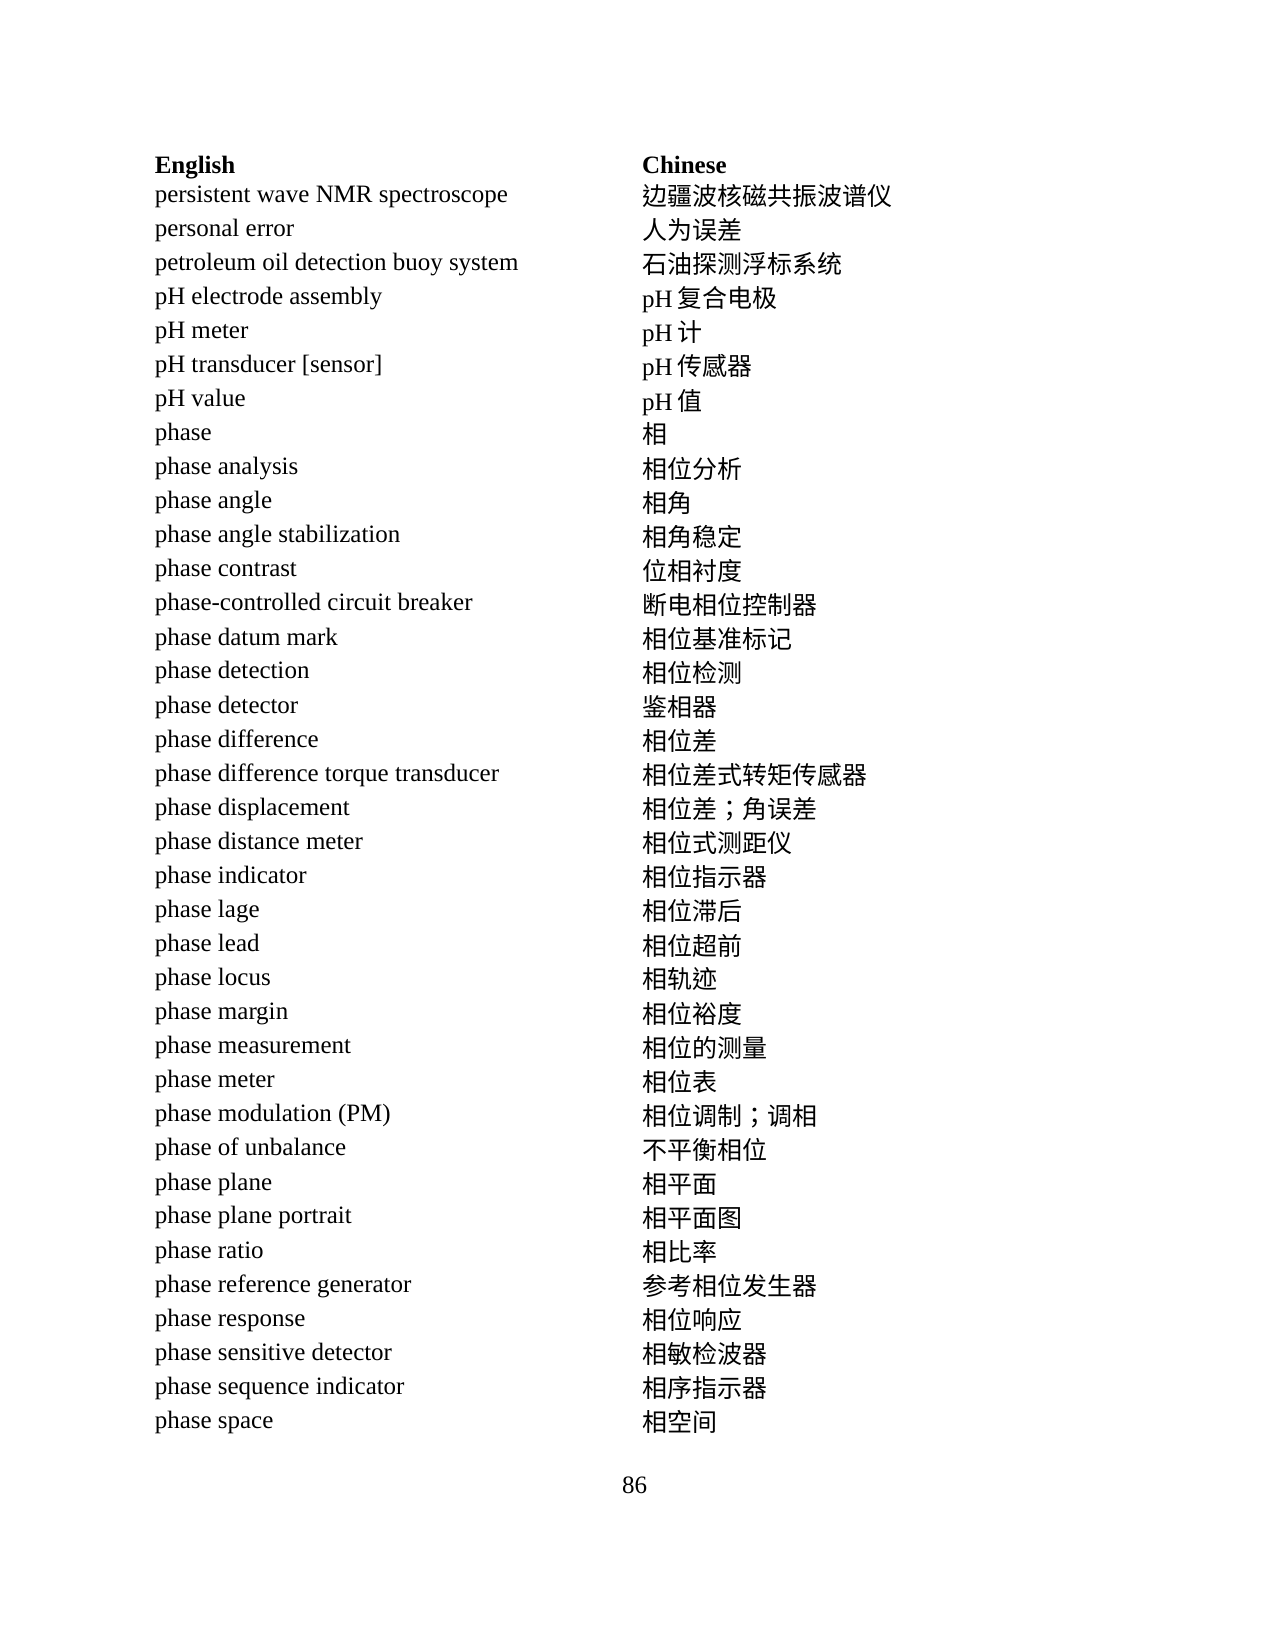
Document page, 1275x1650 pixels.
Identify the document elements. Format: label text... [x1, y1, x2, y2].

table_cell 参考相位发生器 [638, 1269, 1125, 1303]
table_cell 相位指示器 [638, 860, 1125, 894]
table_cell phase measurement [150, 1030, 637, 1064]
table_cell 相位表 [638, 1064, 1125, 1098]
table_cell 相比率 [638, 1235, 1125, 1269]
table_cell phase of unbalance [150, 1133, 637, 1167]
table_cell phase displacement [150, 792, 637, 826]
table_cell phase lage [150, 894, 637, 928]
table_cell petroleum oil detection buoy system [150, 247, 637, 281]
table_cell phase plane portrait [150, 1201, 637, 1235]
table_cell phase analysis [150, 451, 637, 485]
table_cell 相位差；角误差 [638, 792, 1125, 826]
table_cell 相序指示器 [638, 1371, 1125, 1405]
table_cell phase contrast [150, 554, 637, 587]
table_cell phase locus [150, 962, 637, 996]
table_cell 相角稳定 [638, 519, 1125, 553]
table_cell 相位超前 [638, 928, 1125, 962]
table_cell phase angle stabilization [150, 519, 637, 553]
table_cell phase reference generator [150, 1269, 637, 1303]
table_cell pH传感器 [638, 349, 1125, 383]
table_cell 人为误差 [638, 213, 1125, 247]
table_cell phase margin [150, 996, 637, 1030]
table_cell phase sensitive detector [150, 1337, 637, 1371]
table_cell phase modulation (PM) [150, 1099, 637, 1132]
table_cell 断电相位控制器 [638, 588, 1125, 622]
table_cell phase detection [150, 656, 637, 690]
table_cell 相位基准标记 [638, 622, 1125, 656]
table_cell phase angle [150, 485, 637, 519]
table_header Chinese [638, 150, 1125, 179]
table_cell phase-controlled circuit breaker [150, 588, 637, 622]
table_cell 相位响应 [638, 1303, 1125, 1337]
table_cell phase difference torque transducer [150, 758, 637, 792]
table_cell phase detector [150, 690, 637, 724]
table_cell 相位裕度 [638, 996, 1125, 1030]
table_cell phase plane [150, 1167, 637, 1201]
table_cell phase ratio [150, 1235, 637, 1269]
table_cell 相位差 [638, 724, 1125, 758]
table_cell pH value [150, 383, 637, 417]
table_cell 相位的测量 [638, 1030, 1125, 1064]
table_cell 边疆波核磁共振波谱仪 [638, 179, 1125, 213]
table_cell pH meter [150, 315, 637, 349]
table_cell phase indicator [150, 860, 637, 894]
table_cell phase response [150, 1303, 637, 1337]
table_cell 相 [638, 417, 1125, 451]
table_cell pH复合电极 [638, 281, 1125, 315]
table_header English [150, 150, 637, 179]
table_cell 位相衬度 [638, 554, 1125, 587]
table_cell 相位检测 [638, 656, 1125, 690]
table_cell pH计 [638, 315, 1125, 349]
table_cell 相角 [638, 485, 1125, 519]
table_cell 相平面图 [638, 1201, 1125, 1235]
table_cell pH transducer [sensor] [150, 349, 637, 383]
table_cell 相位式测距仪 [638, 826, 1125, 860]
table_cell phase difference [150, 724, 637, 758]
table_cell phase space [150, 1405, 637, 1439]
table_cell phase distance meter [150, 826, 637, 860]
table_cell phase meter [150, 1064, 637, 1098]
table_cell 相位调制；调相 [638, 1099, 1125, 1132]
table_cell 鉴相器 [638, 690, 1125, 724]
table_cell phase [150, 417, 637, 451]
table_cell 相位差式转矩传感器 [638, 758, 1125, 792]
table_cell 相敏检波器 [638, 1337, 1125, 1371]
table_cell 石油探测浮标系统 [638, 247, 1125, 281]
table_cell 相位分析 [638, 451, 1125, 485]
table_cell 相轨迹 [638, 962, 1125, 996]
table_cell 相位滞后 [638, 894, 1125, 928]
table_cell personal error [150, 213, 637, 247]
table_cell phase sequence indicator [150, 1371, 637, 1405]
table_cell pH electrode assembly [150, 281, 637, 315]
table_cell persistent wave NMR spectroscope [150, 179, 637, 213]
table_cell 不平衡相位 [638, 1133, 1125, 1167]
table_cell 相平面 [638, 1167, 1125, 1201]
table_cell pH值 [638, 383, 1125, 417]
table_cell phase lead [150, 928, 637, 962]
table_cell 相空间 [638, 1405, 1125, 1439]
table_cell phase datum mark [150, 622, 637, 656]
